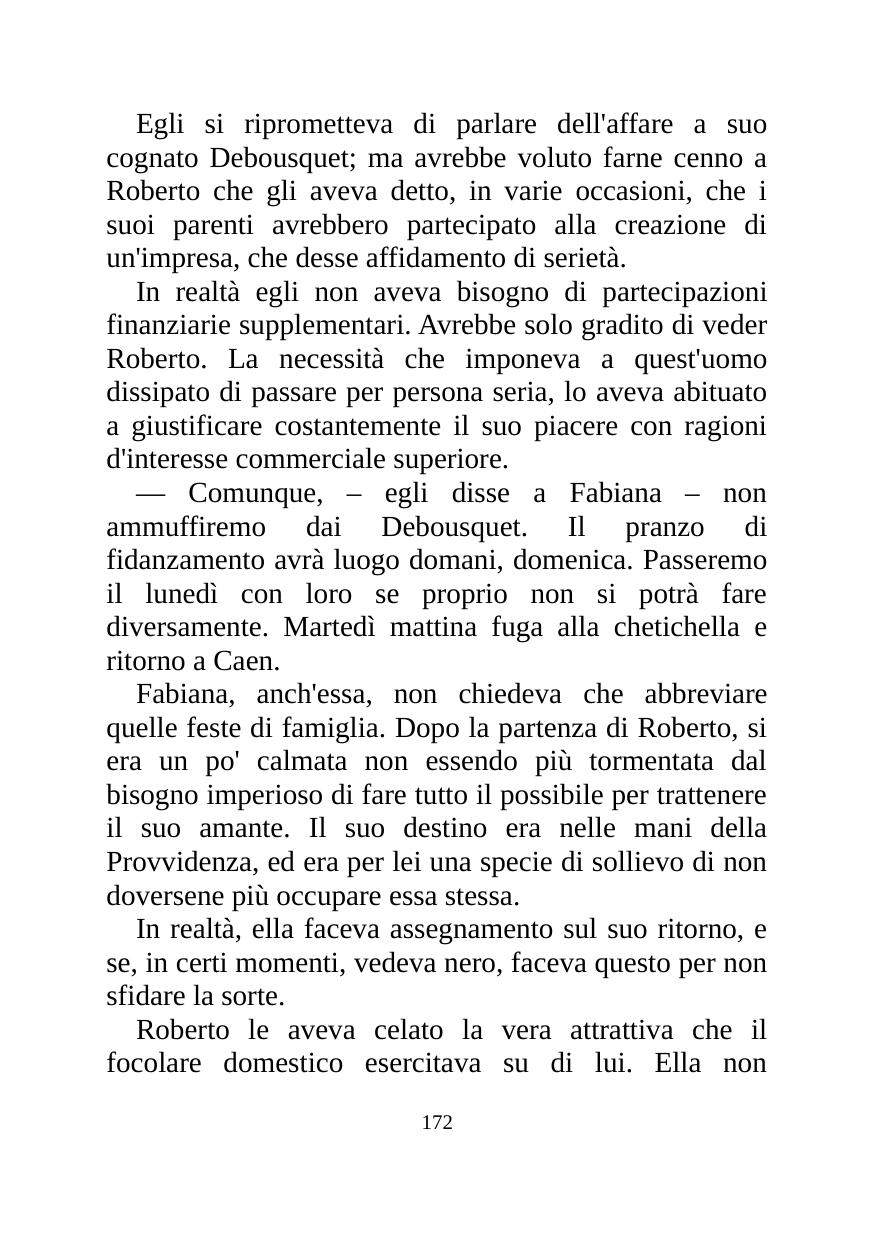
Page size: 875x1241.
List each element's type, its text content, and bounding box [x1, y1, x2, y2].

text In realtà egli non aveva bisogno di partecipazioni finanziarie supplementari. Avrebbe solo gradito di veder Roberto. La necessità che imponeva a quest'uomo dissipato di passare per persona seria, lo aveva abituato a giustificare costantemente il suo piacere con ragioni d'interesse commerciale superiore. [106, 274, 768, 475]
text Roberto le aveva celato la vera attrattiva che il focolare domestico esercitava su di lui. Ella non [106, 1012, 768, 1079]
text In realtà, ella faceva assegnamento sul suo ritorno, e se, in certi momenti, vedeva nero, faceva questo per non sfidare la sorte. [106, 911, 768, 1012]
text — Comunque, – egli disse a Fabiana – non ammuffiremo dai Debousquet. Il pranzo di fidanzamento avrà luogo domani, domenica. Passeremo il lunedì con loro se proprio non si potrà fare diversamente. Martedì mattina fuga alla chetichella e ritorno a Caen. [106, 475, 768, 676]
text Egli si riprometteva di parlare dell'affare a suo cognato Debousquet; ma avrebbe voluto farne cenno a Roberto che gli aveva detto, in varie occasioni, che i suoi parenti avrebbero partecipato alla creazione di un'impresa, che desse affidamento di serietà. [106, 106, 768, 274]
text Fabiana, anch'essa, non chiedeva che abbreviare quelle feste di famiglia. Dopo la partenza di Roberto, si era un po' calmata non essendo più tormentata dal bisogno imperioso di fare tutto il possibile per trattenere il suo amante. Il suo destino era nelle mani della Provvidenza, ed era per lei una specie di sollievo di non doversene più occupare essa stessa. [106, 676, 768, 911]
